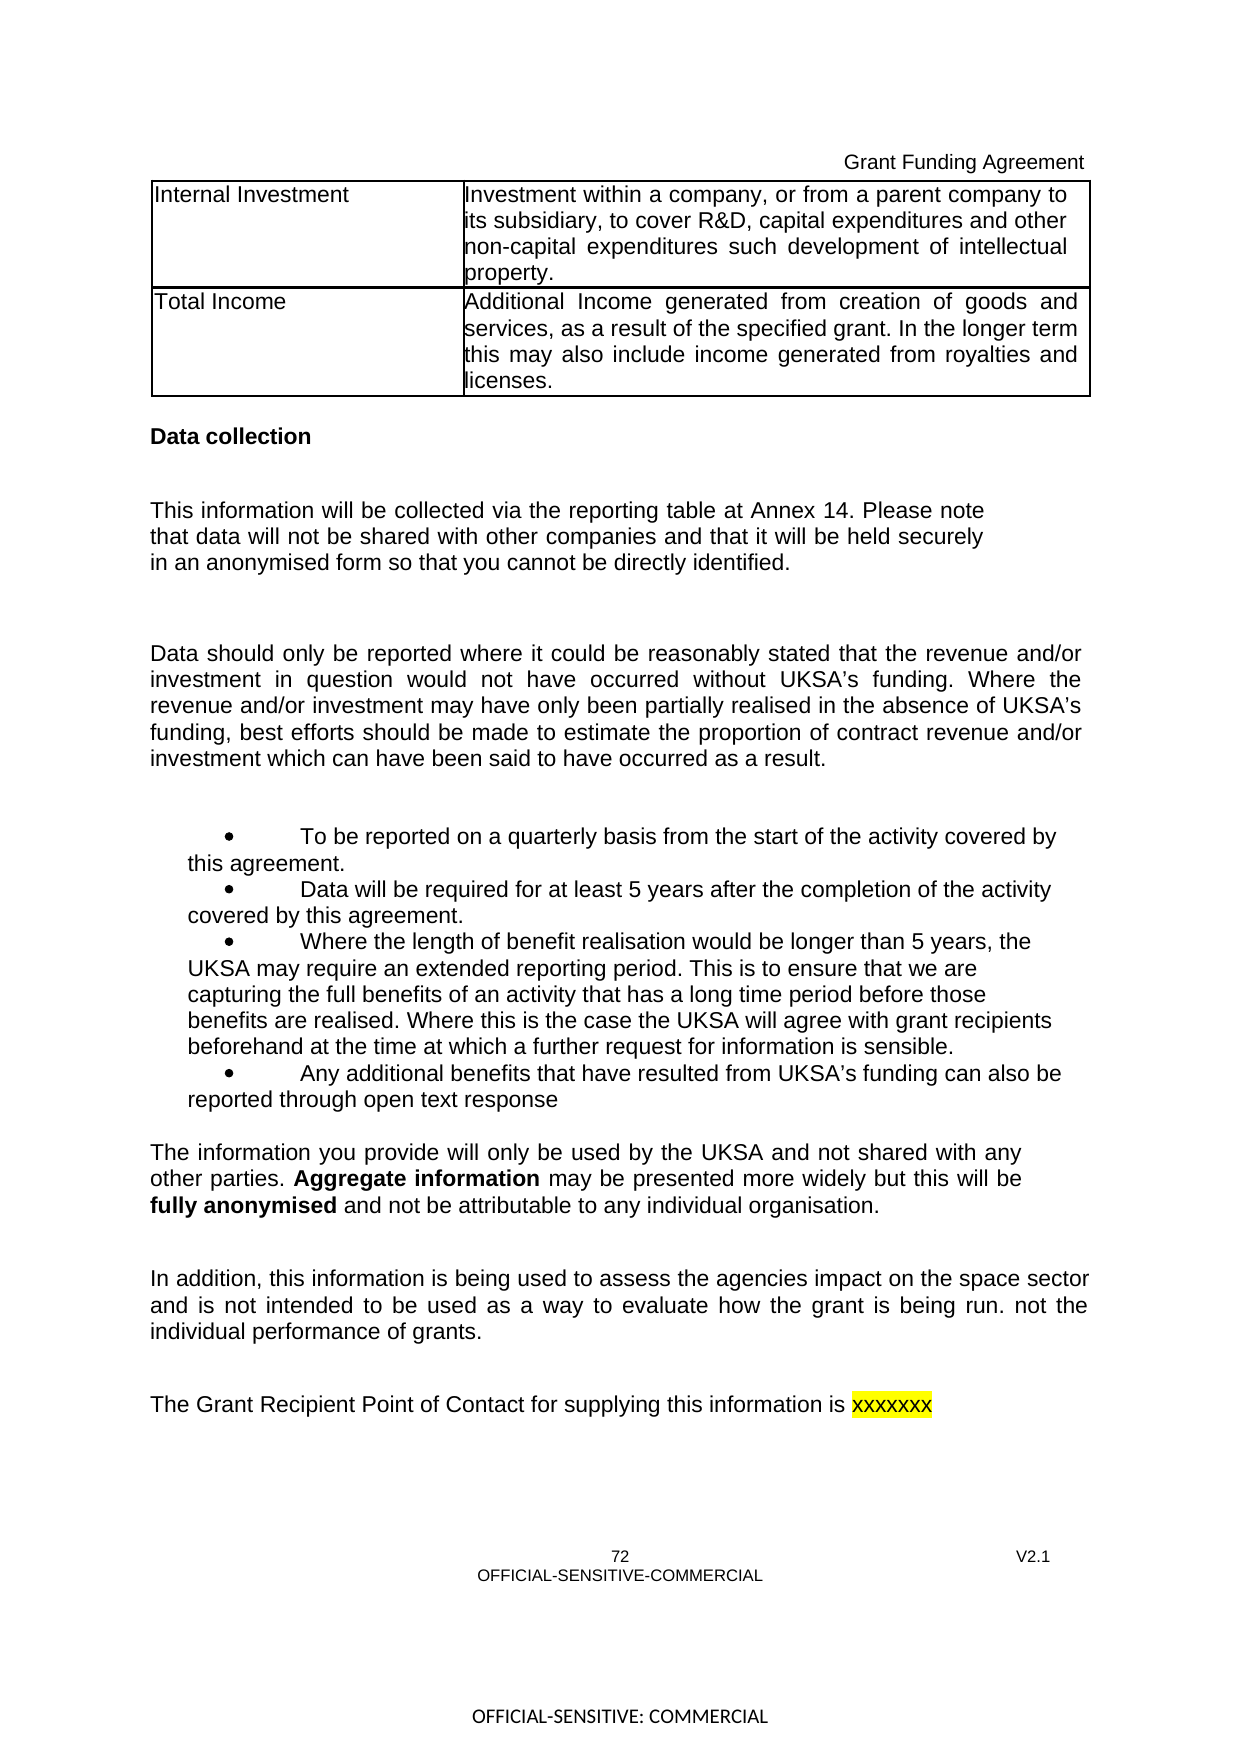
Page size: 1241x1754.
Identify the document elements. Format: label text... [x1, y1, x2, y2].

table_cell Additional Income generated from creation of goods and services, as a result of the specified grant. In the longer term this may also include income generated from royalties and licenses. [465, 289, 1089, 394]
table_cell Internal Investment [153, 182, 463, 286]
list To be reported on a quarterly basis from the start of the activity covered by this agreement. [187, 823, 1068, 876]
text The Grant Recipient Point of Contact for supplying this information is xxxxxxx [150, 1392, 1030, 1418]
list Any additional benefits that have resulted from UKSA’s funding can also be re­ported through open text response [187, 1060, 1068, 1113]
list Data will be required for at least 5 years after the completion of the activity cov­ered by this agreement. [187, 876, 1068, 929]
table_cell Investment within a company, or from a parent company to its subsidiary, to cover R&D, capital expenditures and other non-capital expenditures such development of intellectual property. [465, 182, 1089, 286]
text This information will be collected via the reporting table at Annex 14. Please note that data will not be shared with other companies and that it will be held securely in an anonymised form so that you cannot be directly identified. [150, 497, 985, 576]
text Data collection [150, 423, 1090, 450]
text Data should only be reported where it could be reasonably stated that the revenue and/or investment in question would not have occurred without UKSA’s funding. Where the revenue and/or investment may have only been partially realised in the absence of UKSA’s funding, best efforts should be made to estimate the proportion of contract revenue and/or investment which can have been said to have occurred as a result. [150, 640, 1083, 772]
list Where the length of benefit realisation would be longer than 5 years, the UKSA may require an extended reporting period. This is to ensure that we are capturing the full benefits of an activity that has a long time period before those benefits are realised. Where this is the case the UKSA will agree with grant recipients beforehand at the time at which a further request for information is sensible. [187, 929, 1068, 1060]
table_cell Total Income [153, 289, 463, 394]
text In addition, this information is being used to assess the agencies impact on the space sector and is not intended to be used as a way to evaluate how the grant is being run. not the individual performance of grants. [150, 1265, 1090, 1345]
text The information you provide will only be used by the UKSA and not shared with any other parties. Aggregate information may be presented more widely but this will be fully anonymised and not be attributable to any individual organisation. [150, 1139, 1023, 1218]
